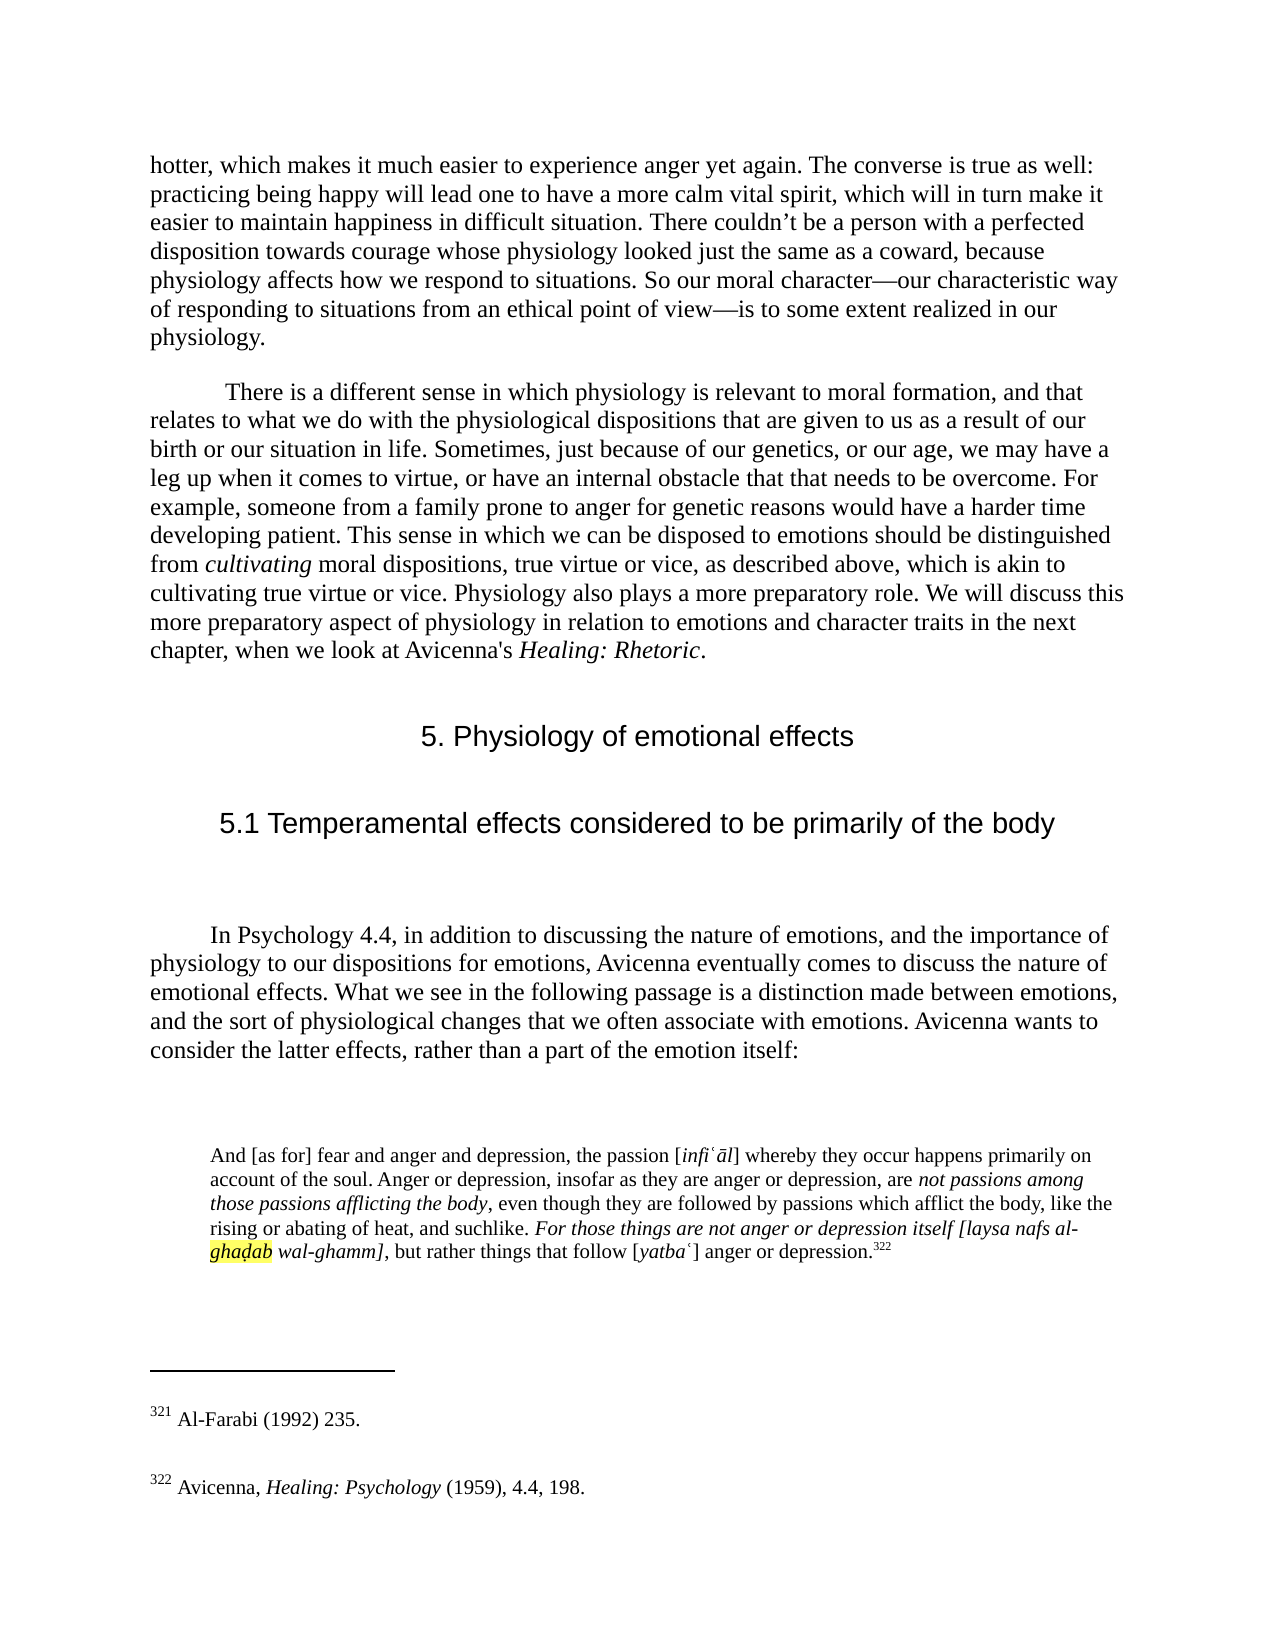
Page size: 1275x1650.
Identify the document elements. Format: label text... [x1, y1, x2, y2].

text And [as for] fear and anger and depression, the passion [infiʿāl] whereby they occur happens primarily on account of the soul. Anger or depression, insofar as they are anger or depression, are not passions among those passions afflicting the body, even though they are followed by passions which afflict the body, like the rising or abating of heat, and suchlike. For those things are not anger or depression itself [laysa nafs al-ghaḍab wal-ghamm], but rather things that follow [yatbaʿ] anger or depression. [210, 1143, 1125, 1263]
text In Psychology 4.4, in addition to discussing the nature of emotions, and the importance of physiology to our dispositions for emotions, Avicenna eventually comes to discuss the nature of emotional effects. What we see in the following passage is a distinction made between emotions, and the sort of physiological changes that we often associate with emotions. Avicenna wants to consider the latter effects, rather than a part of the emotion itself: [150, 920, 1125, 1063]
subtitle 5.1 Temperamental effects considered to be primarily of the body [150, 806, 1125, 840]
text hotter, which makes it much easier to experience anger yet again. The converse is true as well: practicing being happy will lead one to have a more calm vital spirit, which will in turn make it easier to maintain happiness in difficult situation. There couldn’t be a person with a perfected disposition towards courage whose physiology looked just the same as a coward, because physiology affects how we respond to situations. So our moral character—our characteristic way of responding to situations from an ethical point of view—is to some extent realized in our physiology. [150, 150, 1125, 351]
subtitle 5. Physiology of emotional effects [150, 718, 1125, 752]
text There is a different sense in which physiology is relevant to moral formation, and that relates to what we do with the physiological dispositions that are given to us as a result of our birth or our situation in life. Sometimes, just because of our genetics, or our age, we may have a leg up when it comes to virtue, or have an internal obstacle that that needs to be overcome. For example, someone from a family prone to anger for genetic reasons would have a harder time developing patient. This sense in which we can be disposed to emotions should be distinguished from cultivating moral dispositions, true virtue or vice, as described above, which is akin to cultivating true virtue or vice. Physiology also plays a more preparatory role. We will discuss this more preparatory aspect of physiology in relation to emotions and character traits in the next chapter, when we look at Avicenna's Healing: Rhetoric. [150, 377, 1125, 664]
text Al-Farabi (1992) 235. [150, 1403, 1125, 1431]
text Avicenna, Healing: Psychology (1959), 4.4, 198. [150, 1471, 1125, 1500]
